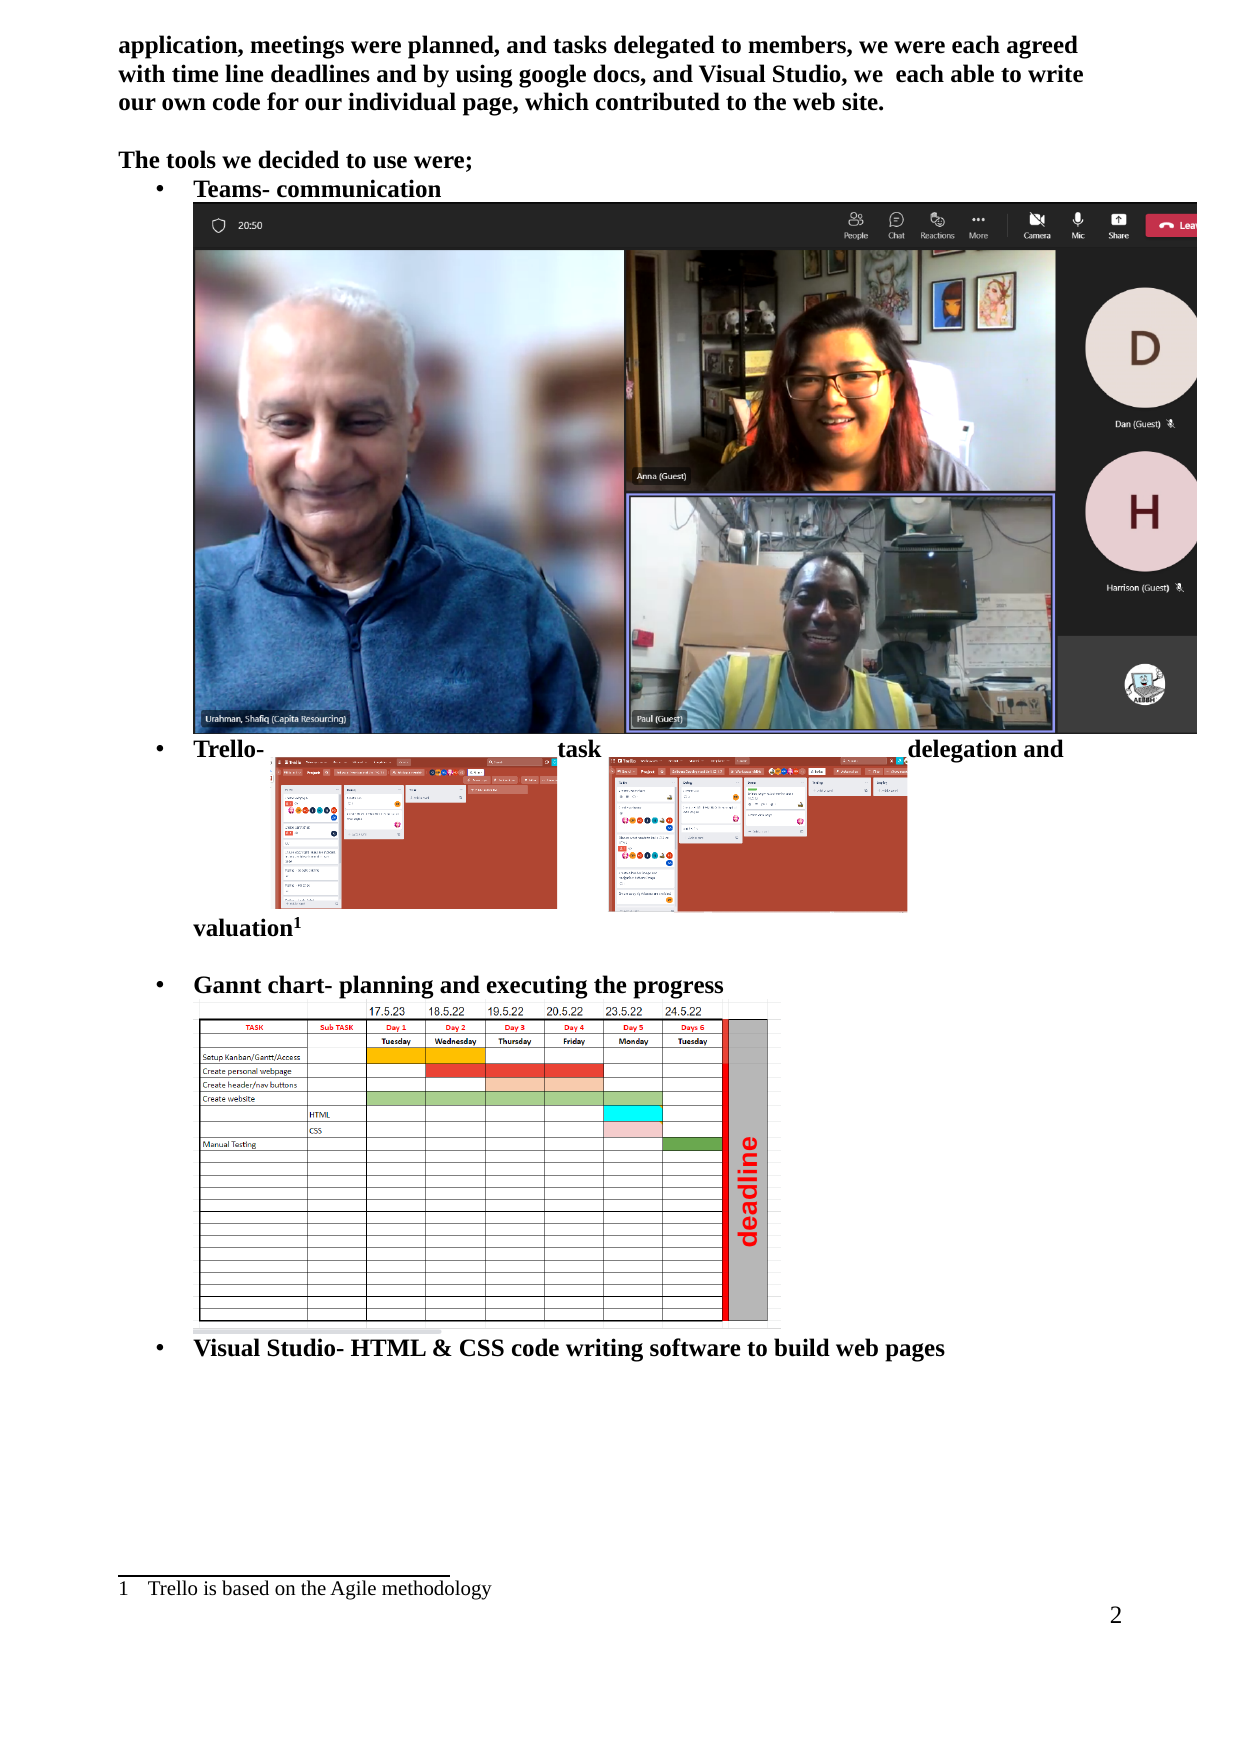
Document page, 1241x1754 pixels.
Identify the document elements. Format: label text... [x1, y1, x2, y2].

text application, meetings were planned, and tasks delegated to members, we were each agreed with time line deadlines and by using google docs, and Visual Studio, we each able to write our own code for our individual page, which contributed to the web site. [118, 30, 1122, 116]
list Gannt chart- planning and executing the progress [156, 970, 1122, 1333]
list Visual Studio- HTML & CSS code writing software to build web pages [156, 1333, 1122, 1362]
text The tools we decided to use were; [118, 145, 1122, 174]
list Teams- communication [156, 174, 1122, 734]
list Trello is based on the Agile methodology [118, 1576, 1122, 1600]
list Trello- task delegation and valuation [156, 734, 1122, 942]
